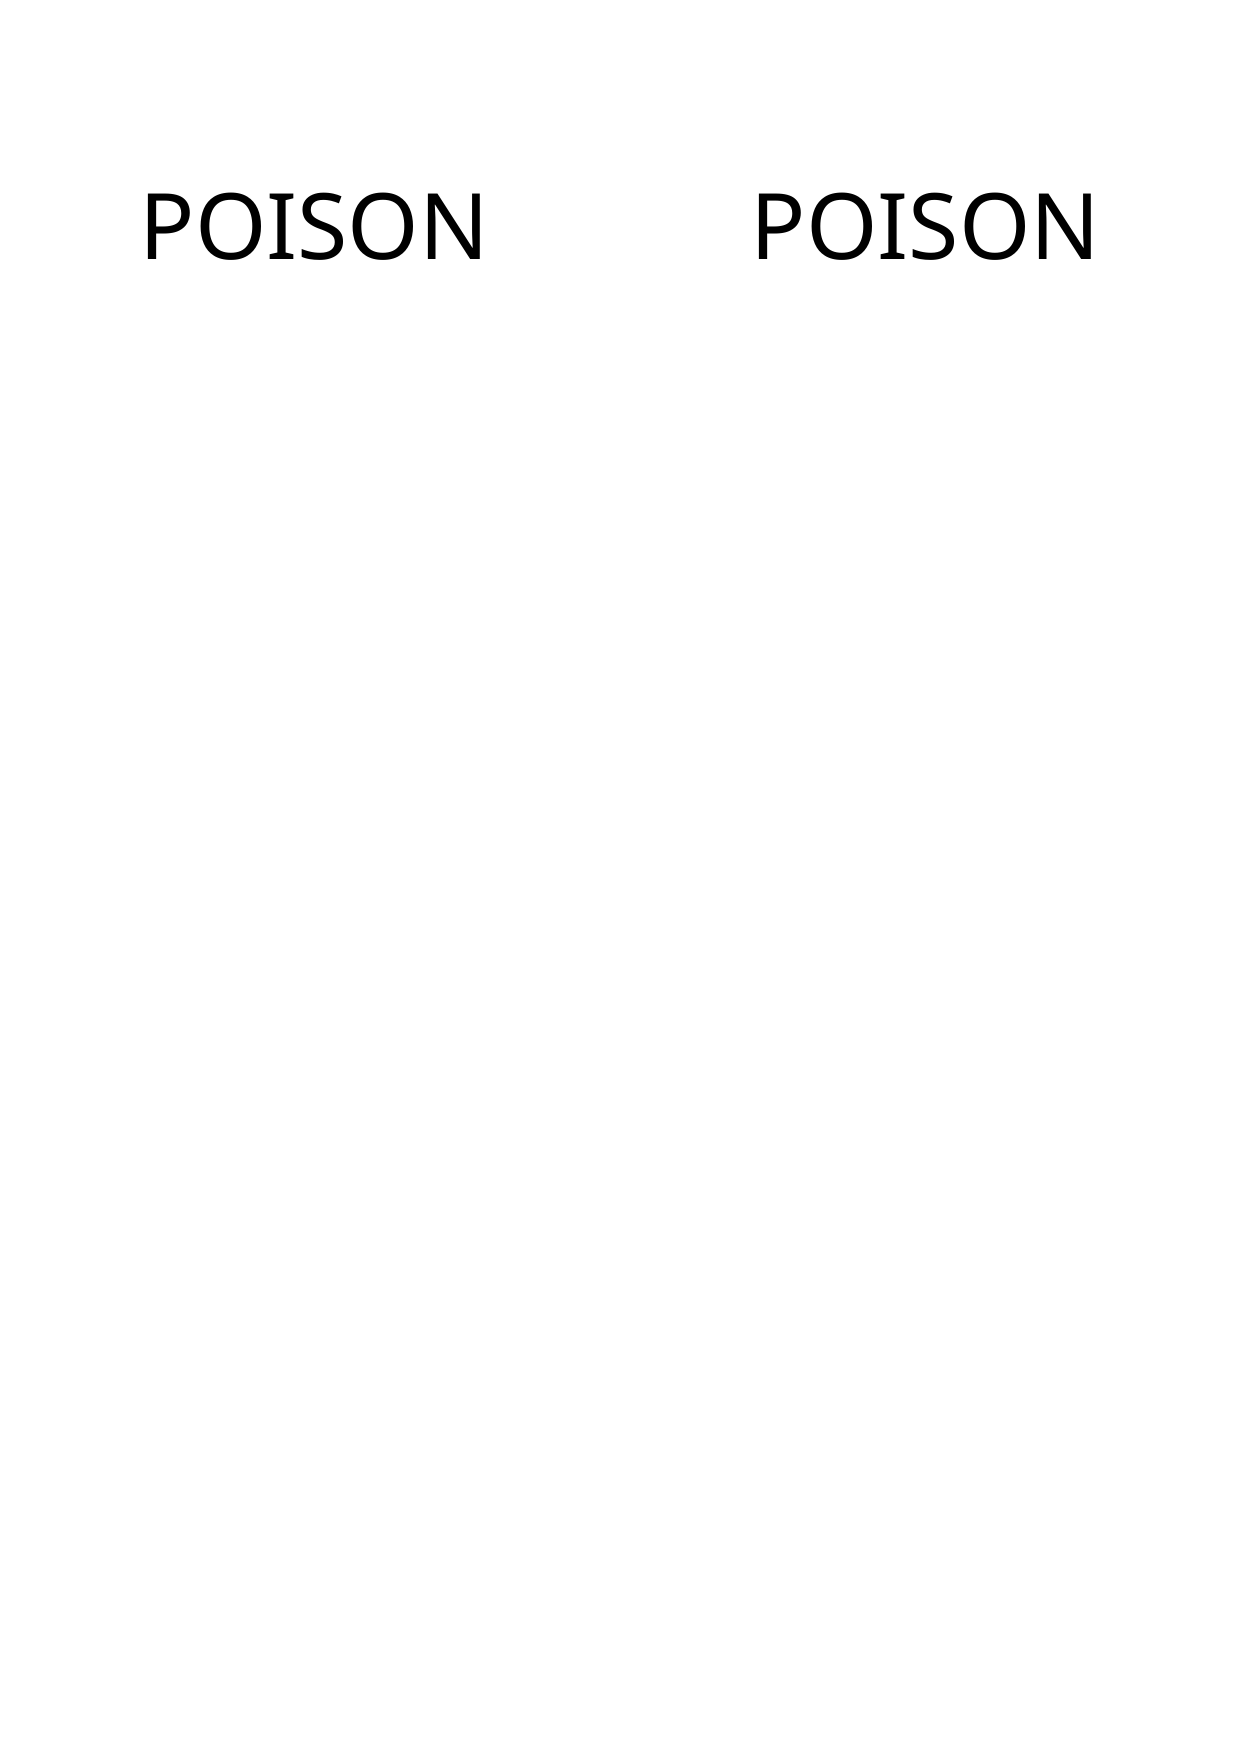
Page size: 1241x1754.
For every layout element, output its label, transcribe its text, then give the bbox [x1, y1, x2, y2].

text POISON POISON [112, 161, 1128, 286]
